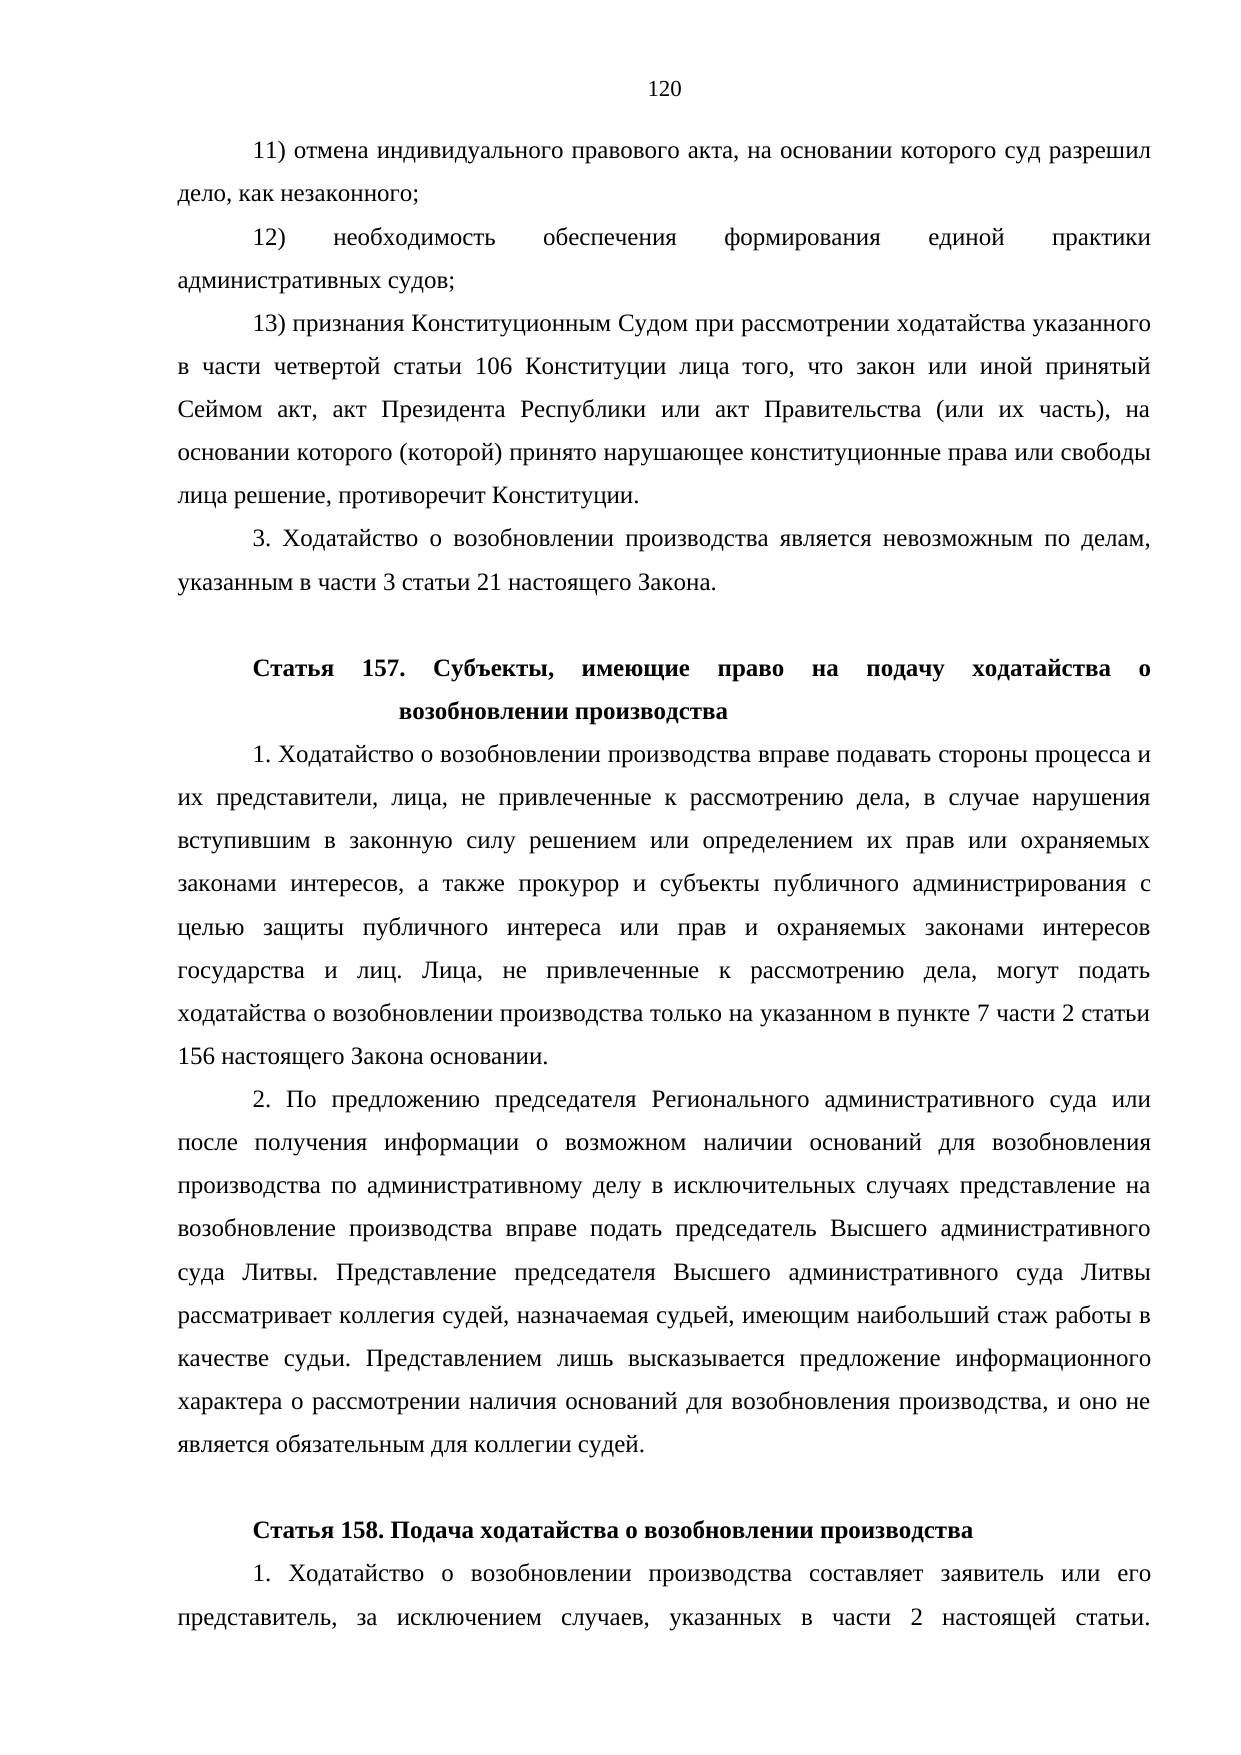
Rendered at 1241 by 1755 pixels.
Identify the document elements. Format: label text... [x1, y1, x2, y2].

text 12) необходимость обеспечения формирования единой практики административных судов; [177, 222, 1152, 293]
text 3. Ходатайство о возобновлении производства является невозможным по делам, указанным в части 3 статьи 21 настоящего Закона. [177, 523, 1152, 595]
text 13) признания Конституционным Судом при рассмотрении ходатайства указанного в части четвертой статьи 106 Конституции лица того, что закон или иной принятый Сеймом акт, акт Президента Республики или акт Правительства (или их часть), на основании которого (которой) принято нарушающее конституционные права или свободы лица решение, противоречит Конституции. [177, 308, 1152, 509]
text Статья 158. Подача ходатайства о возобновлении производства [177, 1515, 1152, 1544]
text 2. По предложению председателя Регионального административного суда или после получения информации о возможном наличии оснований для возобновления производства по административному делу в исключительных случаях представление на возобновление производства вправе подать председатель Высшего административного суда Литвы. Представление председателя Высшего административного суда Литвы рассматривает коллегия судей, назначаемая судьей, имеющим наибольший стаж работы в качестве судьи. Представлением лишь высказывается предложение информационного характера о рассмотрении наличия оснований для возобновления производства, и оно не является обязательным для коллегии судей. [177, 1084, 1152, 1458]
text 11) отмена индивидуального правового акта, на основании которого суд разрешил дело, как незаконного; [177, 135, 1152, 207]
text Статья 157. Субъекты, имеющие право на подачу ходатайства о возобновлении производства [252, 653, 1152, 725]
text 1. Ходатайство о возобновлении производства составляет заявитель или его представитель, за исключением случаев, указанных в части 2 настоящей статьи. [177, 1558, 1152, 1630]
text 1. Ходатайство о возобновлении производства вправе подавать стороны процесса и их представители, лица, не привлеченные к рассмотрению дела, в случае нарушения вступившим в законную силу решением или определением их прав или охраняемых законами интересов, а также прокурор и субъекты публичного администрирования с целью защиты публичного интереса или прав и охраняемых законами интересов государства и лиц. Лица, не привлеченные к рассмотрению дела, могут подать ходатайства о возобновлении производства только на указанном в пункте 7 части 2 статьи 156 настоящего Закона основании. [177, 739, 1152, 1070]
